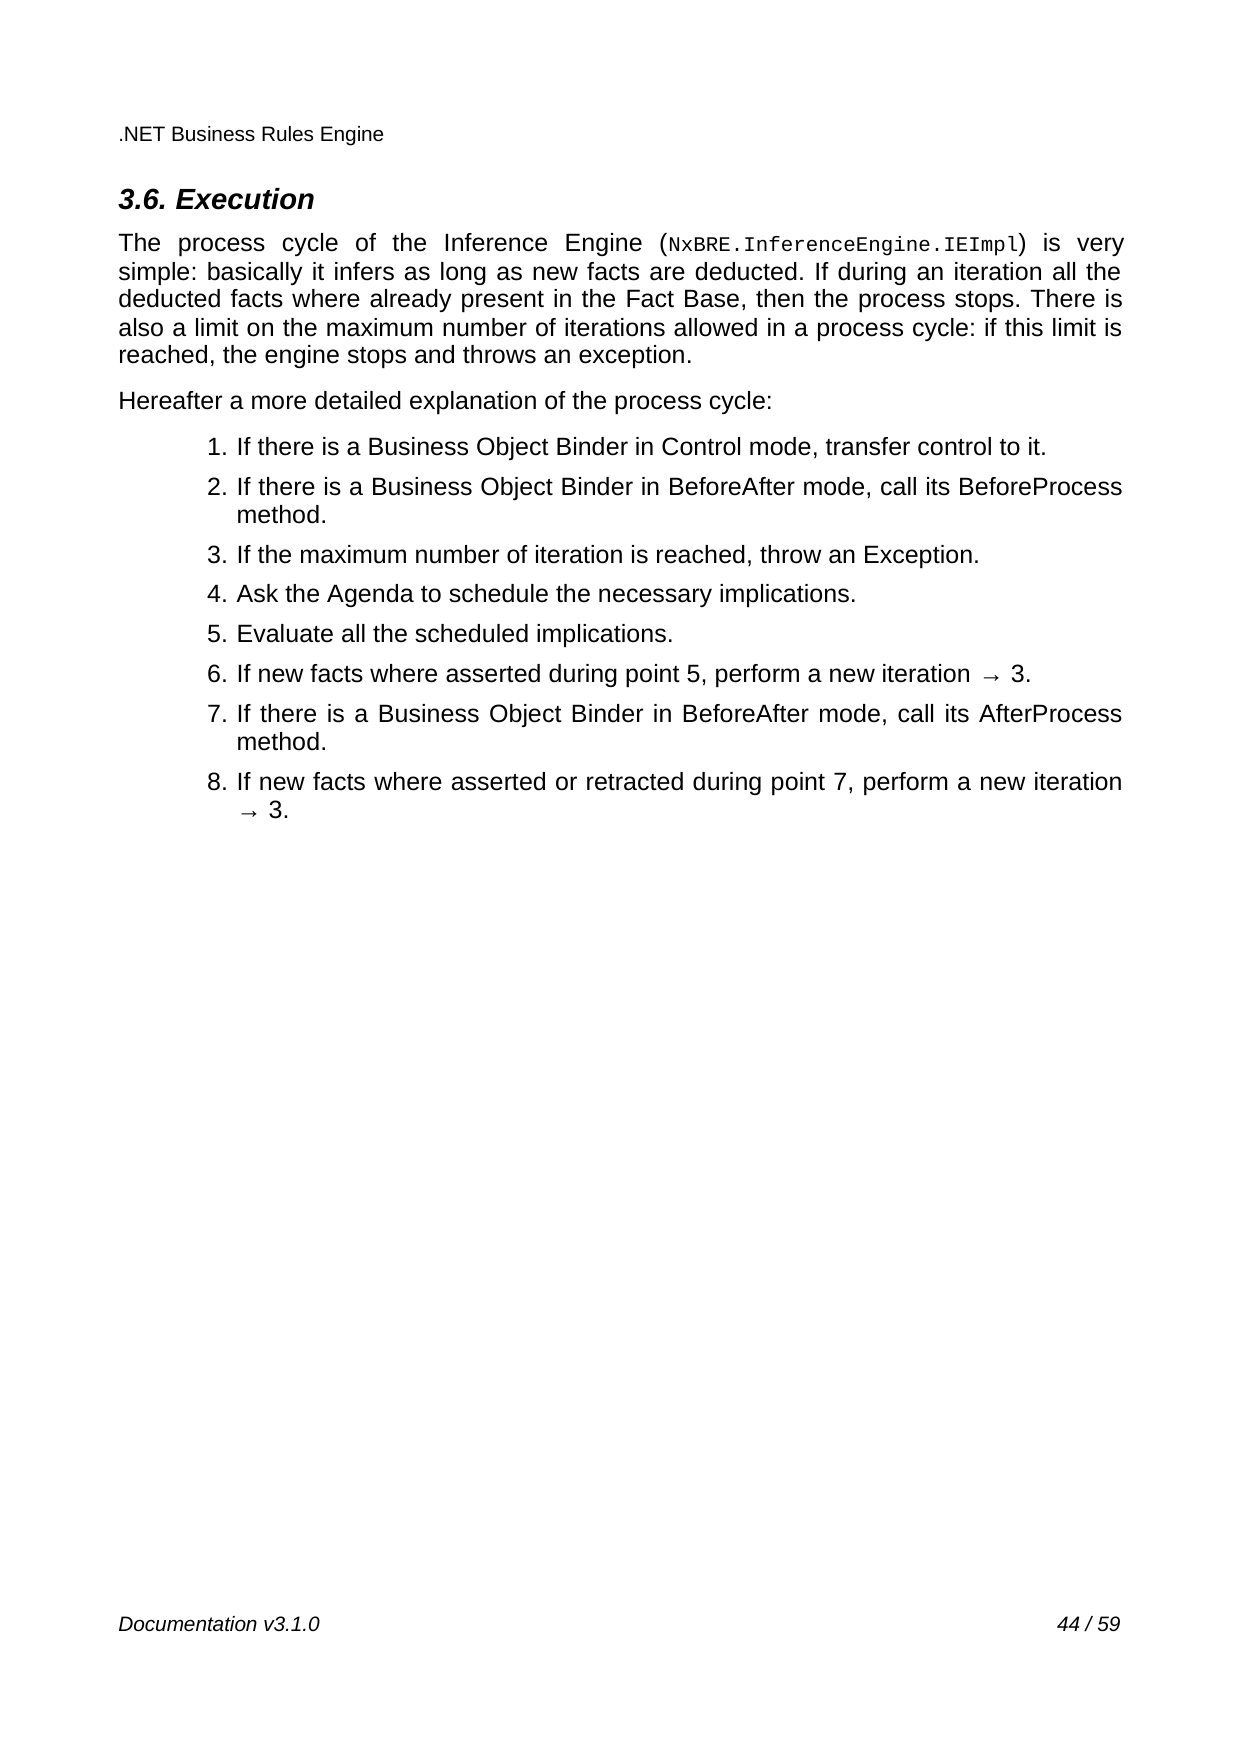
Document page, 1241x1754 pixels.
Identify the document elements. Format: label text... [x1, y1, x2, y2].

list If new facts where asserted or retracted during point 7, perform a new iteration → 3. [207, 767, 1124, 823]
list If there is a Business Object Binder in Control mode, transfer control to it. [207, 433, 1124, 461]
list If there is a Business Object Binder in BeforeAfter mode, call its AfterProcess method. [207, 699, 1124, 756]
text Hereafter a more detailed explanation of the process cycle: [118, 387, 1124, 415]
list If new facts where asserted during point 5, perform a new iteration → 3. [207, 660, 1124, 688]
list Evaluate all the scheduled implications. [207, 620, 1124, 648]
list If the maximum number of iteration is reached, throw an Exception. [207, 540, 1124, 568]
list If there is a Business Object Binder in BeforeAfter mode, call its BeforeProcess method. [207, 472, 1124, 528]
list Ask the Agenda to schedule the necessary implications. [207, 580, 1124, 608]
text The process cycle of the Inference Engine (NxBRE.InferenceEngine.IEImpl) is very simple: basically it infers as long as new facts are deducted. If during an iteration all the deducted facts where already present in the Fact Base, then the process stops. There is also a limit on the maximum number of iterations allowed in a process cycle: if this limit is reached, the engine stops and throws an exception. [118, 228, 1124, 369]
subtitle Execution [118, 183, 1124, 216]
